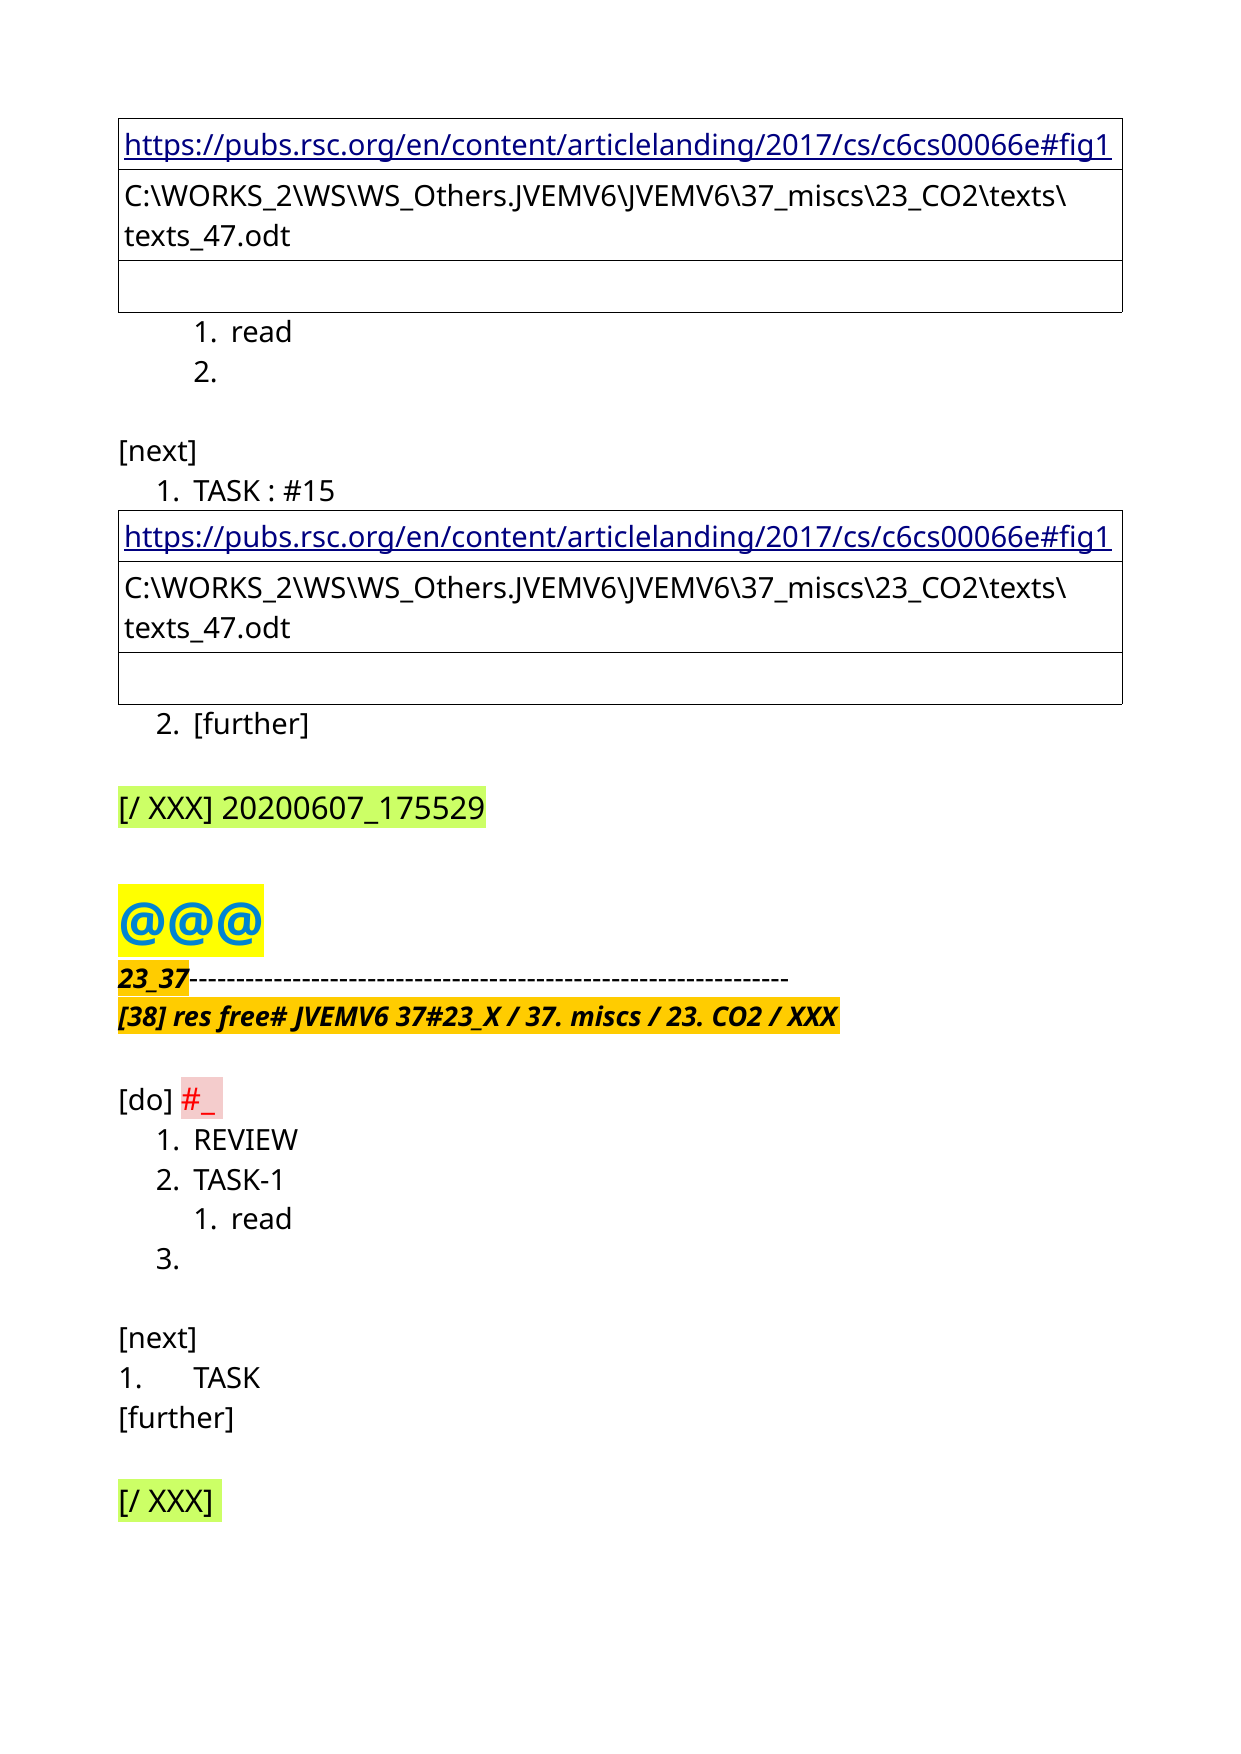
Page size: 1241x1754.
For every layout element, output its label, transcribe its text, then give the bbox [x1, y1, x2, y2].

table_header https://pubs.rsc.org/en/content/articlelanding/2017/cs/c6cs00066e#fig1 [119, 511, 1122, 561]
text [/ XXX] [118, 1437, 1122, 1522]
list TASK-1 [156, 1159, 1122, 1198]
table_header https://pubs.rsc.org/en/content/articlelanding/2017/cs/c6cs00066e#fig1 [119, 119, 1122, 169]
table_cell [119, 261, 1122, 312]
list TASK [118, 1357, 1122, 1397]
table_cell C:\WORKS_2\WS\WS_Others.JVEMV6\JVEMV6\37_miscs\23_CO2\texts\texts_47.odt [119, 562, 1122, 652]
table_cell C:\WORKS_2\WS\WS_Others.JVEMV6\JVEMV6\37_miscs\23_CO2\texts\texts_47.odt [119, 170, 1122, 260]
text 23_37---------------------------------------------------------------- [118, 957, 1122, 997]
text [/ XXX] 20200607_175529 [118, 743, 1122, 828]
text @@@ [118, 884, 1122, 957]
list read [193, 1198, 1122, 1238]
list REVIEW [156, 1119, 1122, 1159]
list [further] [156, 705, 1122, 743]
text [38] res free# JVEMV6 37#23_X / 37. miscs / 23. CO2 / XXX [118, 997, 1122, 1034]
text [do] #_ [118, 1077, 1122, 1119]
table_cell [119, 653, 1122, 703]
list read [193, 313, 1122, 351]
text [next] [118, 431, 1122, 470]
text [further] [118, 1397, 1122, 1437]
list TASK : #15 [156, 470, 1122, 510]
text [next] [118, 1318, 1122, 1357]
